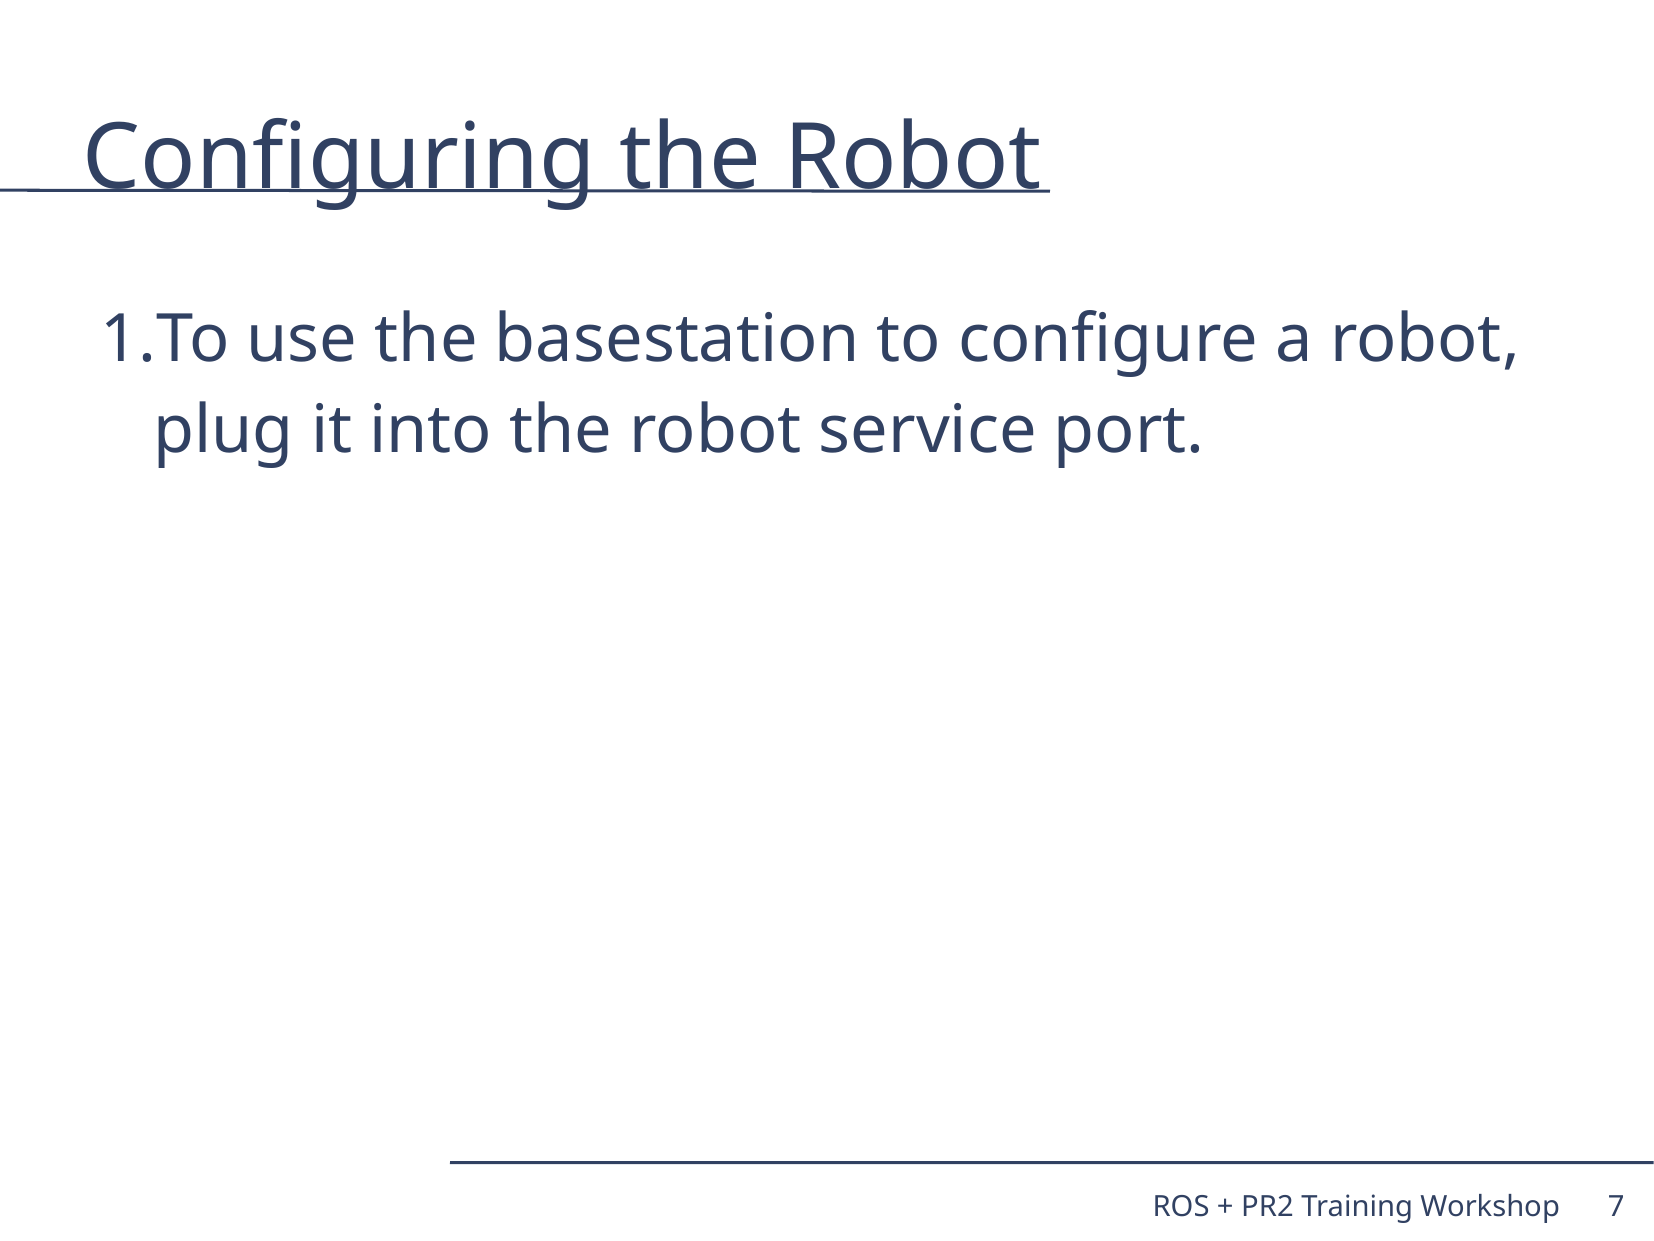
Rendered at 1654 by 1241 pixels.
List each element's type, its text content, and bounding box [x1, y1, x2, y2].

title Configuring the Robot [82, 56, 1571, 250]
list To use the basestation to configure a robot, plug it into the robot service port. [82, 290, 1571, 1109]
